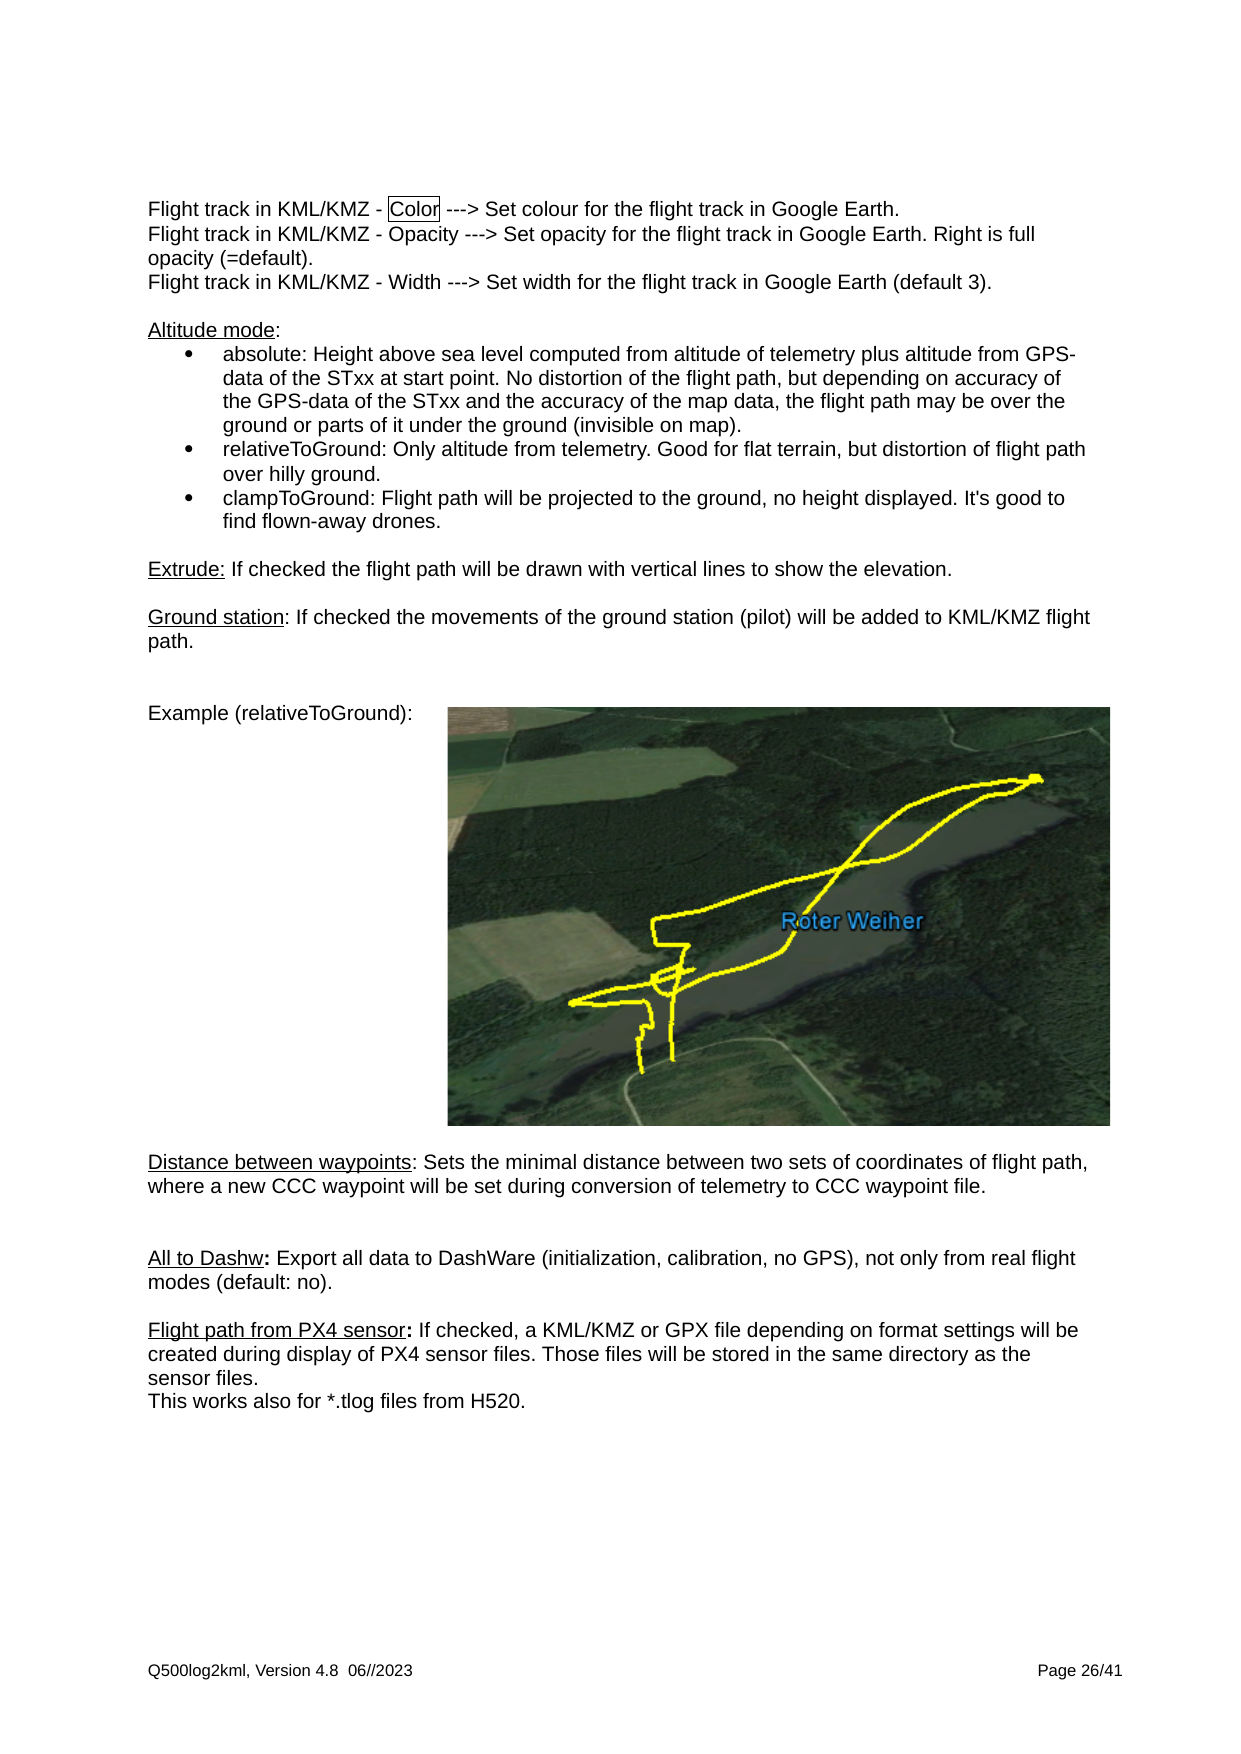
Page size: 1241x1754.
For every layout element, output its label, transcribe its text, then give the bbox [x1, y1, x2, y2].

text Flight track in KML/KMZ [148, 196, 388, 222]
text ---> Set colour for the flight track in Google Earth. [440, 196, 1093, 222]
text Flight track in KML/KMZ - Opacity ---> Set opacity for the flight track in Google Earth. Right is full opacity (=default). [148, 222, 1093, 269]
list clampToGround: Flight path will be projected to the ground, no height displayed. It's good to find flown-away drones. [185, 485, 1093, 533]
text All to Dashw: Export all data to DashWare (initialization, calibration, no GPS), not only from real flight modes (default: no). [148, 1246, 1093, 1293]
picture [447, 707, 1110, 1126]
text Distance between waypoints: Sets the minimal distance between two sets of coordinates of flight path, where a new CCC waypoint will be set during conversion of telemetry to CCC waypoint file. [148, 1150, 1093, 1198]
text This works also for *.tlog files from H520. [148, 1389, 1093, 1413]
text - Color [389, 197, 439, 221]
list relativeToGround: Only altitude from telemetry. Good for flat terrain, but distortion of flight path over hilly ground. [185, 437, 1093, 485]
list absolute: Height above sea level computed from altitude of telemetry plus altitude from GPS-data of the STxx at start point. No distortion of the flight path, but depending on accuracy of the GPS-data of the STxx and the accuracy of the map data, the flight path may be over the ground or parts of it under the ground (invisible on map). [185, 341, 1093, 437]
text Flight path from PX4 sensor: If checked, a KML/KMZ or GPX file depending on format settings will be created during display of PX4 sensor files. Those files will be stored in the same directory as the sensor files. [148, 1317, 1093, 1389]
text Extrude: If checked the flight path will be drawn with vertical lines to show the elevation. [148, 557, 1093, 581]
text Altitude mode: [148, 317, 1093, 341]
text Ground station: If checked the movements of the ground station (pilot) will be added to KML/KMZ flight path. [148, 605, 1093, 653]
text Flight track in KML/KMZ - Width ---> Set width for the flight track in Google Earth (default 3). [148, 269, 1093, 293]
text Example (relativeToGround): [148, 701, 1093, 725]
